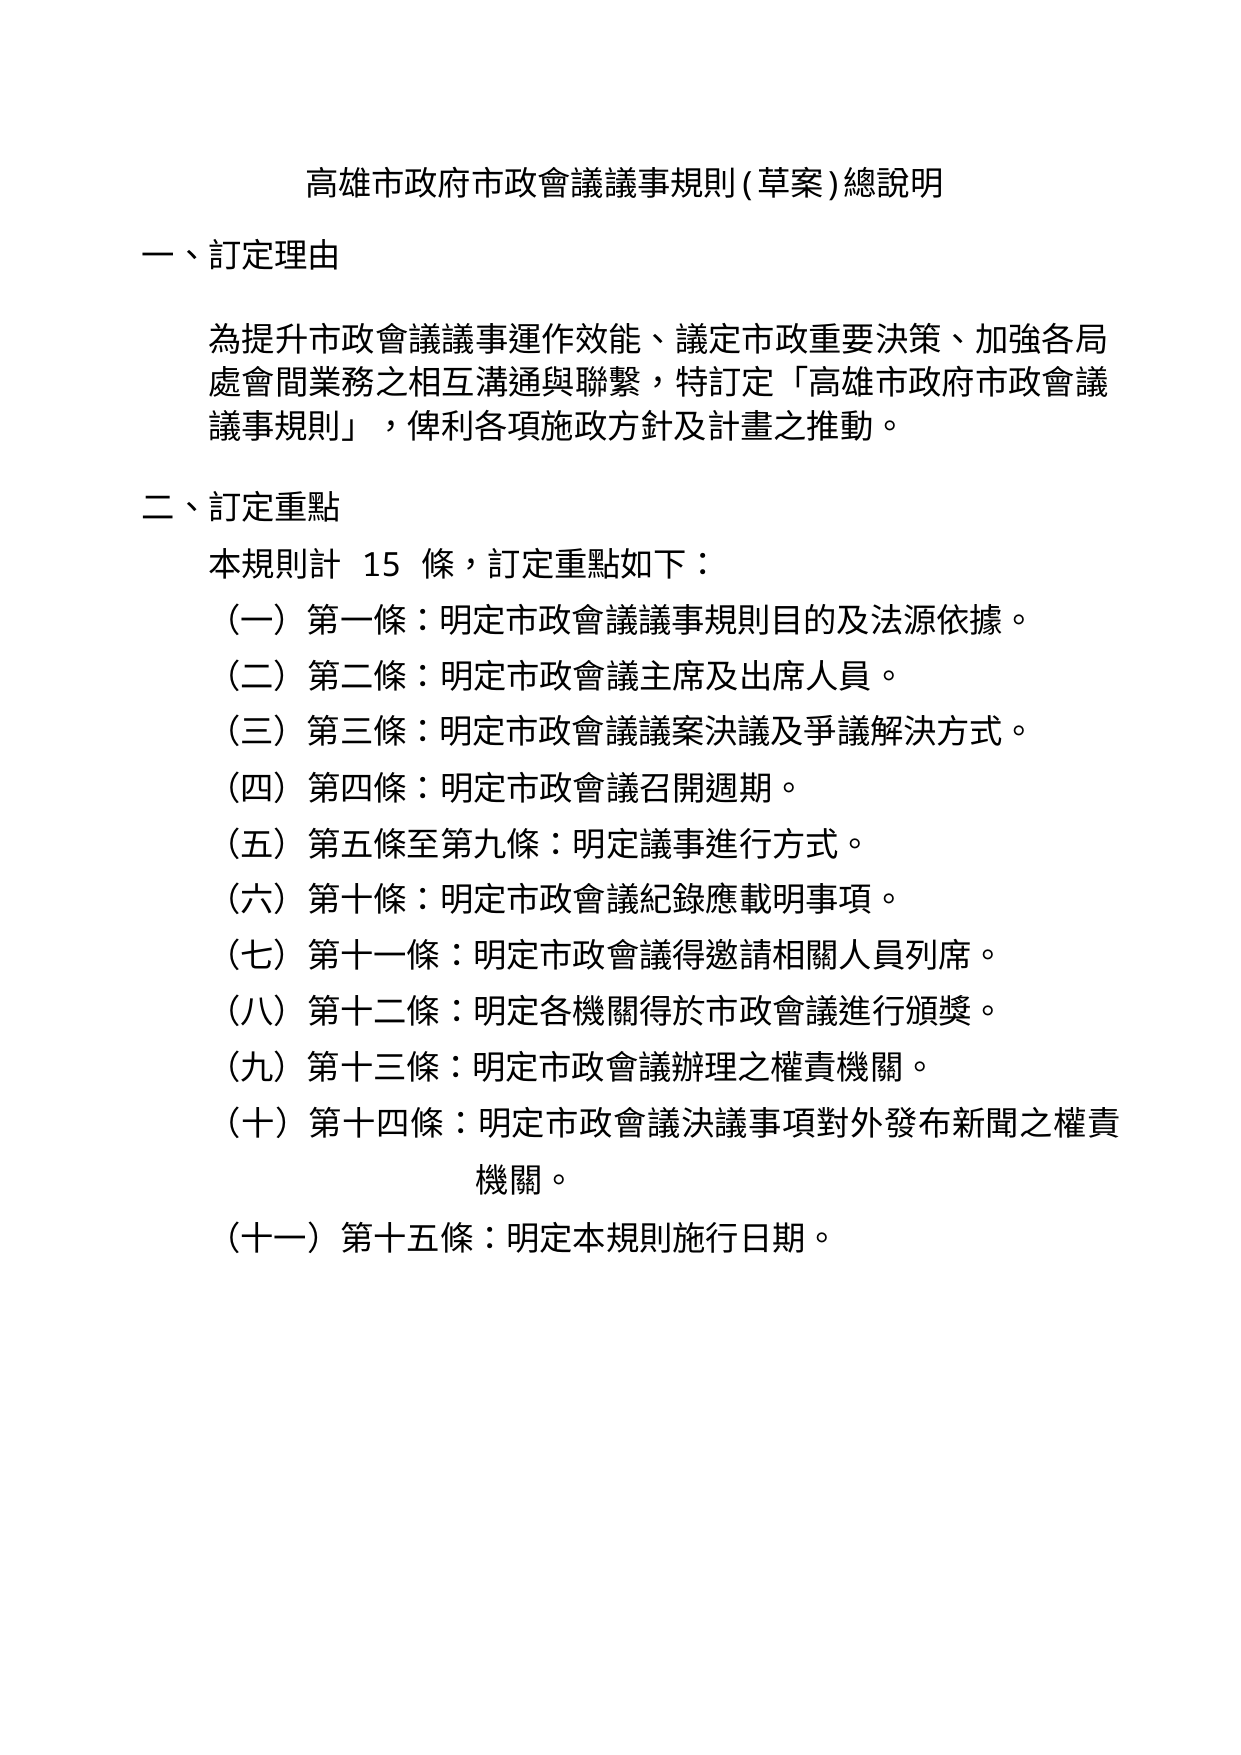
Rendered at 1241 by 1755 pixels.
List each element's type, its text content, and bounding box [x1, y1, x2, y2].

text （二）第二條：明定市政會議主席及出席人員。 [207, 652, 1134, 698]
text 二、訂定重點 [142, 483, 1134, 529]
text 高雄市政府市政會議議事規則(草案)總說明 [131, 162, 1134, 204]
text （四）第四條：明定市政會議召開週期。 [207, 764, 1134, 810]
text （七）第十一條：明定市政會議得邀請相關人員列席。 [207, 932, 1134, 978]
text 為提升市政會議議事運作效能、議定市政重要決策、加強各局 處會間業務之相互溝通與聯繫，特訂定「高雄市政府市政會議 議事規則」，俾利各項施政方針及計畫之推動。 [208, 317, 1109, 447]
text （五）第五條至第九條：明定議事進行方式。 [207, 820, 1134, 866]
text （九）第十三條：明定市政會議辦理之權責機關。 [207, 1044, 1134, 1089]
text （三）第三條：明定市政會議議案決議及爭議解決方式。 [207, 708, 1134, 754]
text （十）第十四條：明定市政會議決議事項對外發布新聞之權責 機關。 [207, 1100, 1124, 1202]
text 本規則計 15 條，訂定重點如下： [208, 540, 1134, 586]
text （八）第十二條：明定各機關得於市政會議進行頒獎。 [207, 988, 1134, 1034]
text （一）第一條：明定市政會議議事規則目的及法源依據。 [207, 596, 1134, 642]
text 一、訂定理由 [142, 231, 1134, 277]
text （十一）第十五條：明定本規則施行日期。 [207, 1215, 1134, 1260]
text （六）第十條：明定市政會議紀錄應載明事項。 [207, 876, 1134, 922]
